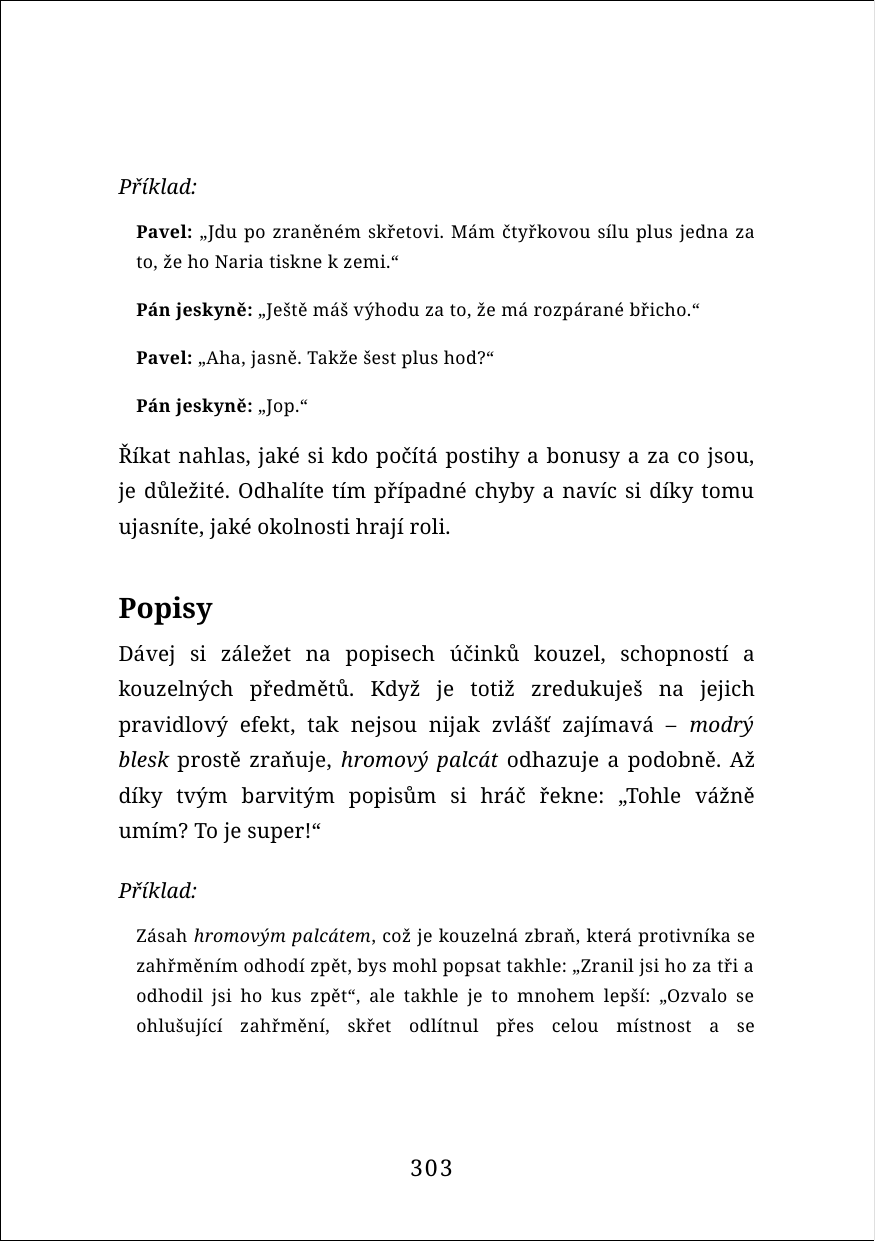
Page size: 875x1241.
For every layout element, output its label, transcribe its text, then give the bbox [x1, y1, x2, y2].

text Říkat nahlas, jaké si kdo počítá postihy a bonusy a za co jsou, je důležité. Odhalíte tím případné chyby a navíc si díky tomu ujasníte, jaké okolnosti hrají roli. [118, 441, 756, 540]
text Pán jeskyně: „Jop.“ [136, 393, 756, 417]
text Pavel: „Aha, jasně. Takže šest plus hod?“ [136, 345, 756, 369]
text Zásah hromovým palcátem, což je kouzelná zbraň, která protivníka se zahřměním odhodí zpět, bys mohl popsat takhle: „Zranil jsi ho za tři a odhodil jsi ho kus zpět“, ale takhle je to mnohem lepší: „Ozvalo se ohlušující zahřmění, skřet odlítnul přes celou místnost a se [136, 923, 756, 1038]
subtitle Popisy [118, 589, 756, 627]
text Dávej si záležet na popisech účinků kouzel, schopností a kouzelných předmětů. Když je totiž zredukuješ na jejich pravidlový efekt, tak nejsou nijak zvlášť zajímavá – modrý blesk prostě zraňuje, hromový palcát odhazuje a podobně. Až díky tvým barvitým popisům si hráč řekne: „Tohle vážně umím? To je super!“ [118, 639, 756, 845]
text Příklad: [118, 876, 756, 904]
text Pavel: „Jdu po zraněném skřetovi. Mám čtyřkovou sílu plus jedna za to, že ho Naria tiskne k zemi.“ [136, 219, 756, 273]
text Pán jeskyně: „Ještě máš výhodu za to, že má rozpárané břicho.“ [136, 297, 756, 321]
text Příklad: [118, 172, 756, 200]
